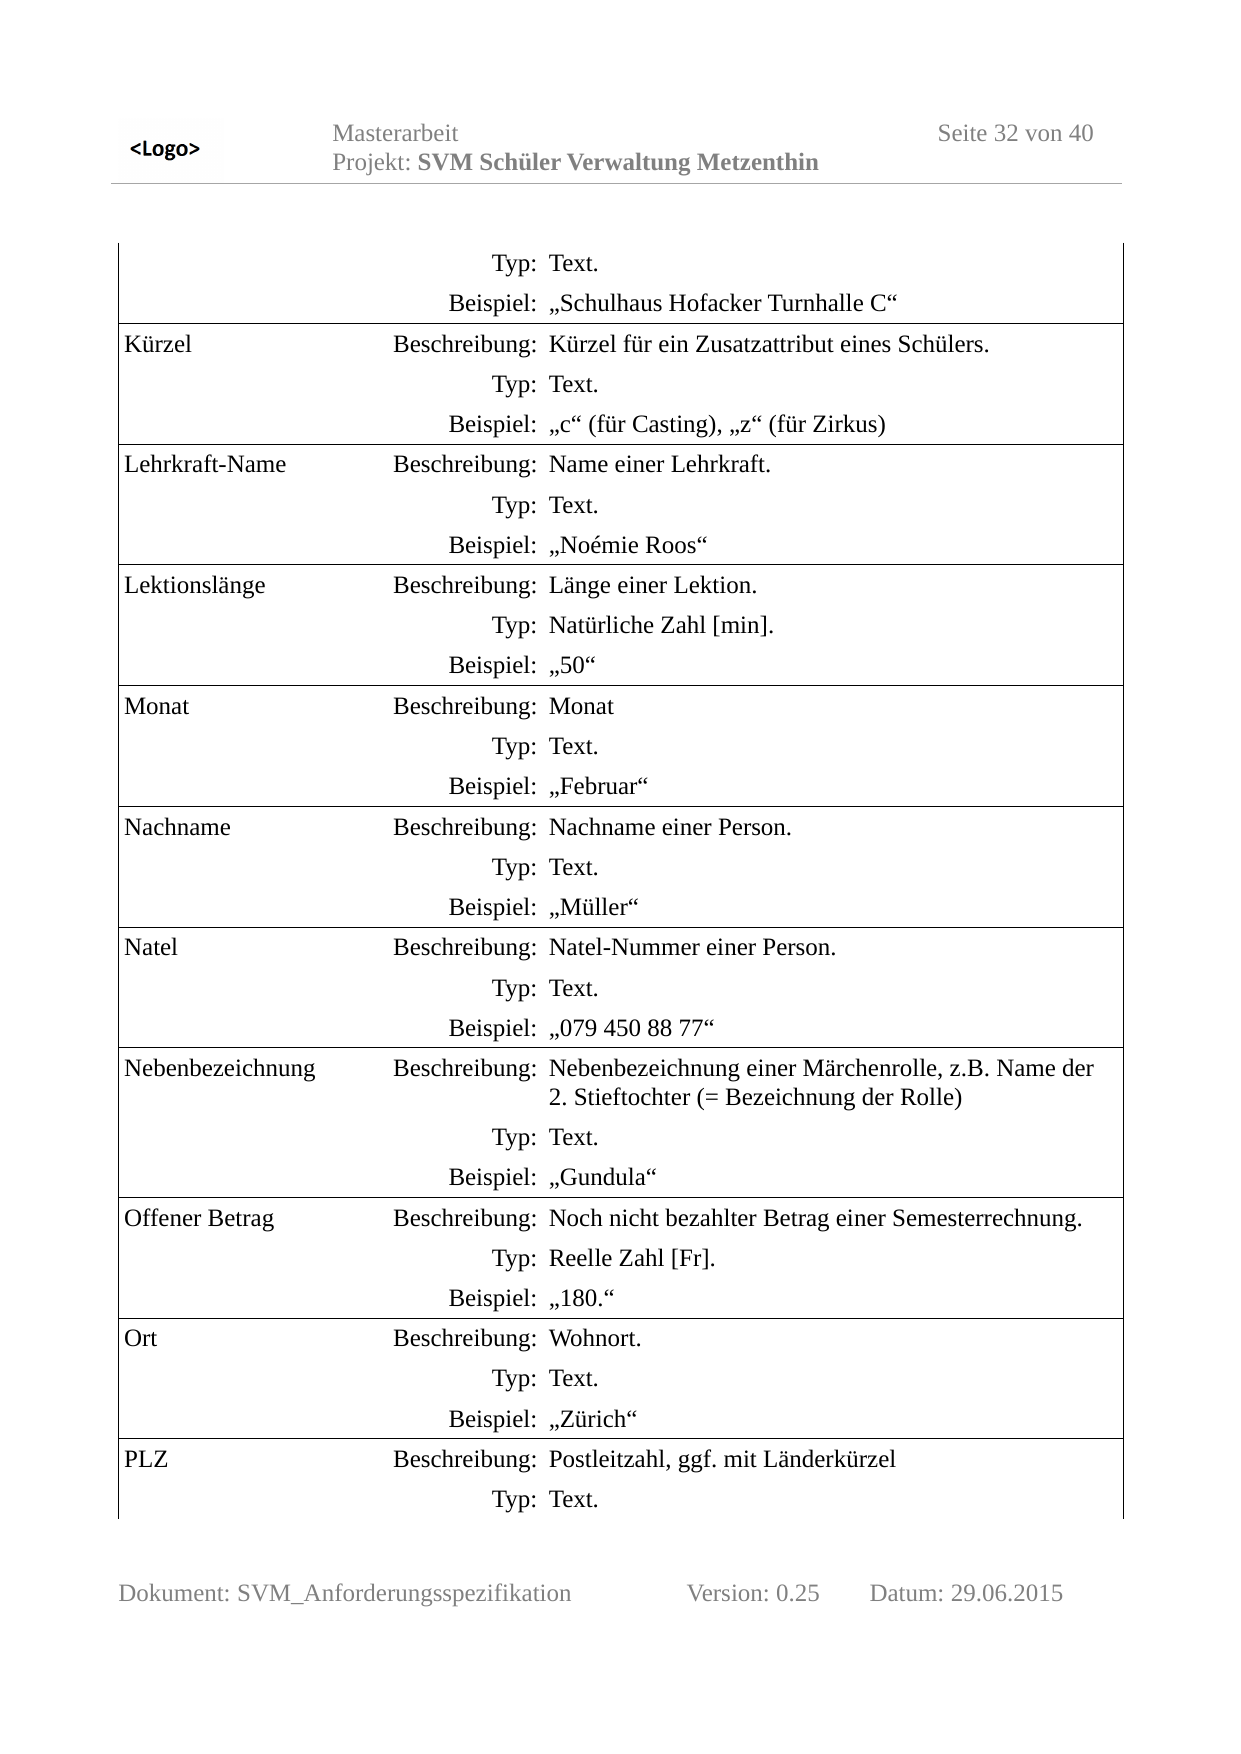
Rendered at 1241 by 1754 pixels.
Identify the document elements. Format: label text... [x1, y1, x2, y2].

table_cell „c“ (für Casting), „z“ (für Zirkus) [543, 404, 1123, 444]
table_cell Text. [543, 846, 1123, 886]
table_cell Typ: [384, 243, 543, 283]
table_cell Beispiel: [384, 1157, 543, 1197]
table_cell „Müller“ [543, 886, 1123, 927]
table_cell Lektionslänge [119, 565, 384, 605]
table_cell Kürzel für ein Zusatzattribut eines Schülers. [543, 324, 1123, 363]
table_cell [119, 605, 384, 645]
table_cell Typ: [384, 846, 543, 886]
table_cell Typ: [384, 605, 543, 645]
table_cell [119, 886, 384, 927]
table_cell Beschreibung: [384, 1319, 543, 1358]
table_cell [119, 524, 384, 564]
table_cell Beispiel: [384, 886, 543, 927]
table_cell „Gundula“ [543, 1157, 1123, 1197]
table_cell [119, 1007, 384, 1047]
table_cell Beispiel: [384, 645, 543, 685]
table_cell Kürzel [119, 324, 384, 363]
table_cell Beschreibung: [384, 445, 543, 484]
table_cell [119, 1116, 384, 1157]
table_cell Monat [543, 686, 1123, 725]
table_cell [119, 283, 384, 323]
table_cell Postleitzahl, ggf. mit Länderkürzel [543, 1439, 1123, 1478]
table_cell Noch nicht bezahlter Betrag einer Semesterrechnung. [543, 1198, 1123, 1237]
table_cell [119, 1277, 384, 1317]
table_cell „180.“ [543, 1277, 1123, 1317]
table_cell Beschreibung: [384, 686, 543, 725]
table_cell [119, 967, 384, 1007]
table_cell „Februar“ [543, 766, 1123, 806]
table_cell Offener Betrag [119, 1198, 384, 1237]
table_cell Lehrkraft-Name [119, 445, 384, 484]
table_cell Typ: [384, 1479, 543, 1519]
table_cell Text. [543, 725, 1123, 766]
table_cell [119, 645, 384, 685]
table_cell [119, 1358, 384, 1398]
table_cell Typ: [384, 967, 543, 1007]
table_cell Ort [119, 1319, 384, 1358]
table_cell PLZ [119, 1439, 384, 1478]
table_cell Text. [543, 243, 1123, 283]
table_cell Natel-Nummer einer Person. [543, 928, 1123, 967]
table_cell Nachname [119, 807, 384, 846]
table_cell Beispiel: [384, 1277, 543, 1317]
table_cell Beispiel: [384, 283, 543, 323]
table_cell Natürliche Zahl [min]. [543, 605, 1123, 645]
table_cell „50“ [543, 645, 1123, 685]
table_cell Text. [543, 484, 1123, 524]
table_cell Beispiel: [384, 766, 543, 806]
table_cell Typ: [384, 484, 543, 524]
table_cell Beschreibung: [384, 1198, 543, 1237]
table_cell [119, 725, 384, 766]
table_cell Typ: [384, 725, 543, 766]
table_cell [119, 1398, 384, 1438]
table_cell Typ: [384, 1358, 543, 1398]
table_cell Typ: [384, 1237, 543, 1277]
table_cell [119, 766, 384, 806]
table_cell [119, 846, 384, 886]
table_cell [119, 1479, 384, 1519]
table_cell Name einer Lehrkraft. [543, 445, 1123, 484]
table_cell [119, 363, 384, 403]
table_cell Text. [543, 1116, 1123, 1157]
table_cell „Noémie Roos“ [543, 524, 1123, 564]
table_cell [119, 243, 384, 283]
table_cell „Schulhaus Hofacker Turnhalle C“ [543, 283, 1123, 323]
table_cell [119, 1157, 384, 1197]
table_cell Typ: [384, 363, 543, 403]
table_cell Text. [543, 1479, 1123, 1519]
table_cell Beschreibung: [384, 324, 543, 363]
table_cell „Zürich“ [543, 1398, 1123, 1438]
table_cell Nebenbezeichnung einer Märchenrolle, z.B. Name der 2. Stieftochter (= Bezeichnung der Rolle) [543, 1048, 1123, 1116]
table_cell Reelle Zahl [Fr]. [543, 1237, 1123, 1277]
table_cell Beschreibung: [384, 807, 543, 846]
table_cell Text. [543, 967, 1123, 1007]
table_cell Beschreibung: [384, 928, 543, 967]
table_cell Länge einer Lektion. [543, 565, 1123, 605]
table_cell Beispiel: [384, 404, 543, 444]
picture [118, 118, 224, 183]
table_cell „079 450 88 77“ [543, 1007, 1123, 1047]
table_cell Text. [543, 363, 1123, 403]
table_cell [119, 484, 384, 524]
table_cell Beschreibung: [384, 565, 543, 605]
table_cell Wohnort. [543, 1319, 1123, 1358]
table_cell Beispiel: [384, 524, 543, 564]
table_cell Natel [119, 928, 384, 967]
table_cell Nebenbezeichnung [119, 1048, 384, 1116]
table_cell Beschreibung: [384, 1439, 543, 1478]
table_cell Nachname einer Person. [543, 807, 1123, 846]
table_cell Text. [543, 1358, 1123, 1398]
table_cell [119, 404, 384, 444]
table_cell Beispiel: [384, 1007, 543, 1047]
table_cell [119, 1237, 384, 1277]
table_cell Typ: [384, 1116, 543, 1157]
table_cell Monat [119, 686, 384, 725]
table_cell Beispiel: [384, 1398, 543, 1438]
table_cell Beschreibung: [384, 1048, 543, 1116]
